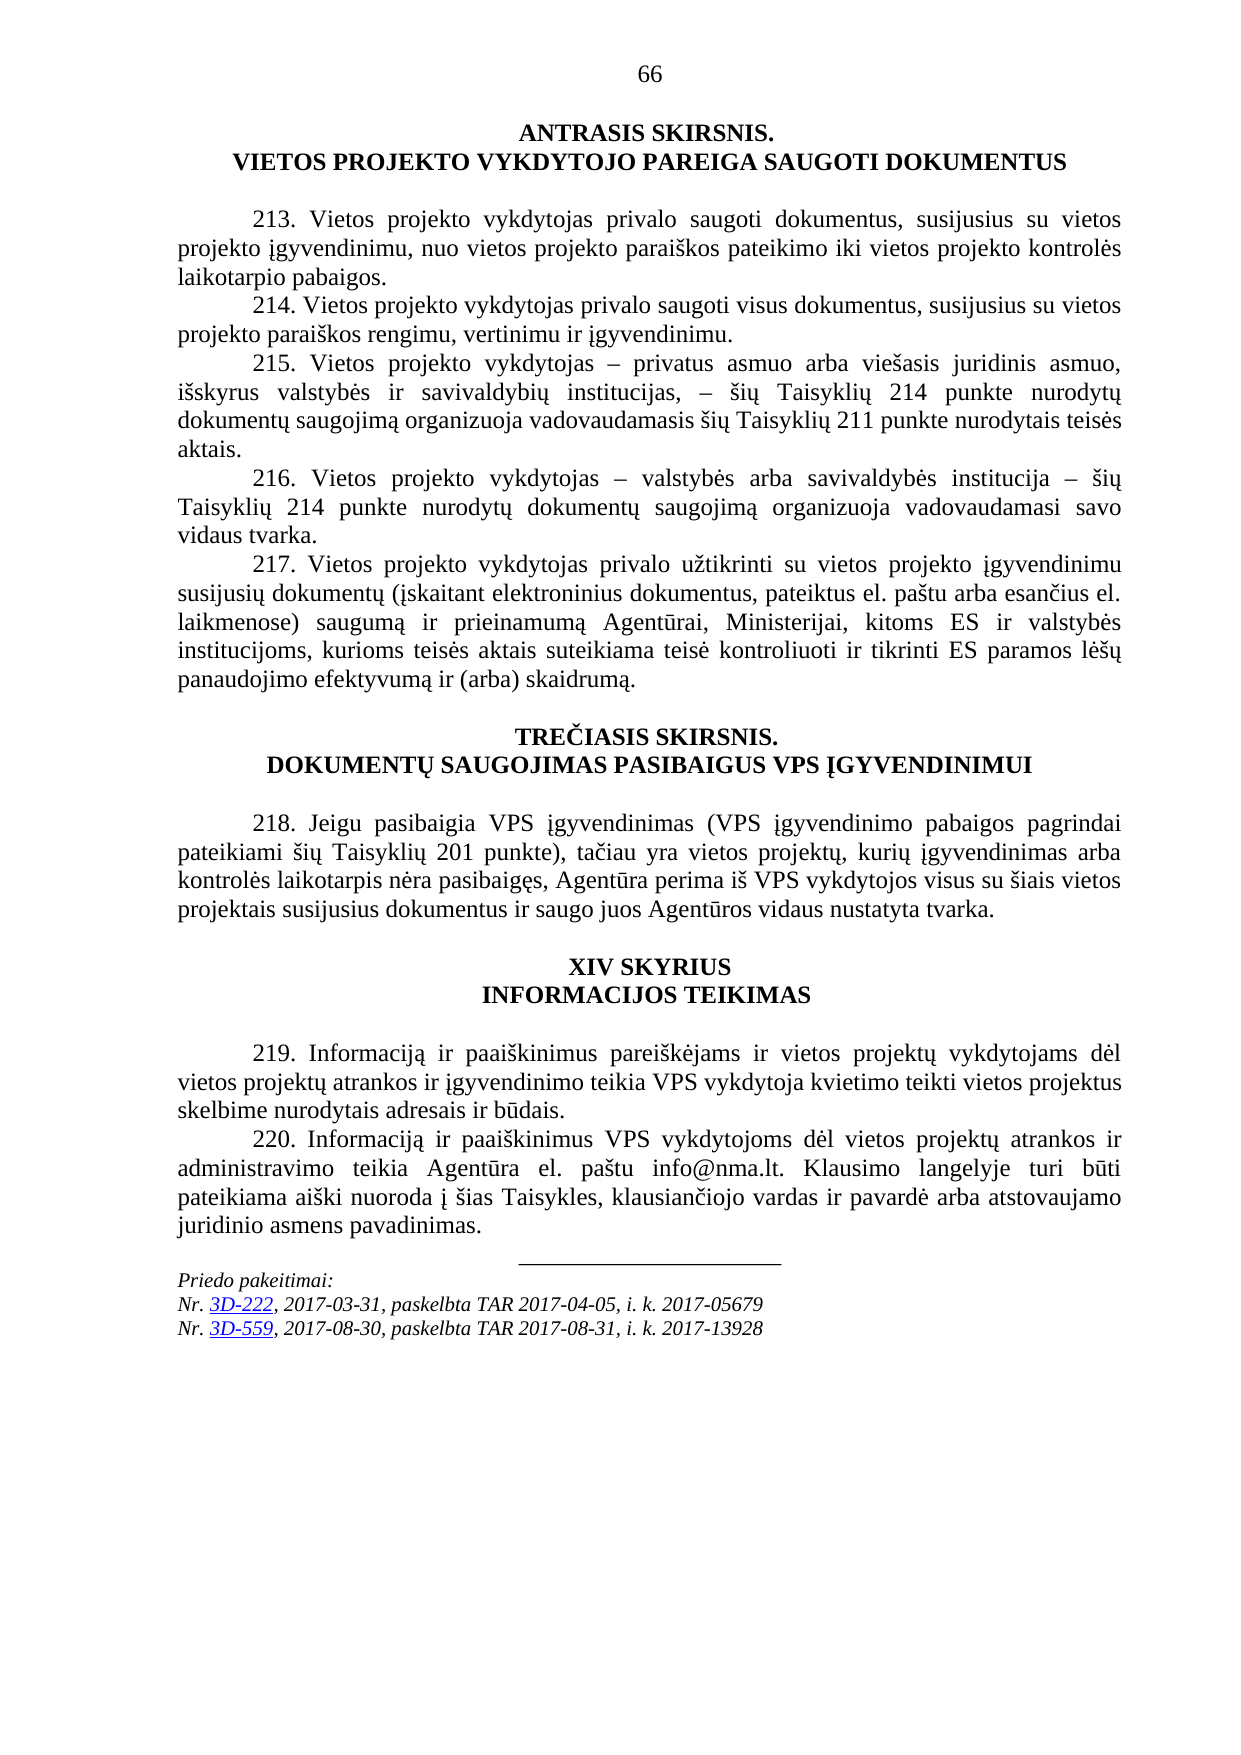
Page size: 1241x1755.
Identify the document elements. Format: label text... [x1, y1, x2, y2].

text Nr. 3D-559, 2017-08-30, paskelbta TAR 2017-08-31, i. k. 2017-13928 [177, 1316, 1122, 1340]
text TREČIASIS SKIRSNIS. [177, 722, 1122, 751]
text 218. Jeigu pasibaigia VPS įgyvendinimas (VPS įgyvendinimo pabaigos pagrindai pateikiami šių Taisyklių 201 punkte), tačiau yra vietos projektų, kurių įgyvendinimas arba kontrolės laikotarpis nėra pasibaigęs, Agentūra perima iš VPS vykdytojos visus su šiais vietos projektais susijusius dokumentus ir saugo juos Agentūros vidaus nustatyta tvarka. [177, 808, 1122, 923]
text INFORMACIJOS TEIKIMAS [177, 981, 1122, 1009]
text 220. Informaciją ir paaiškinimus VPS vykdytojoms dėl vietos projektų atrankos ir administravimo teikia Agentūra el. paštu info@nma.lt. Klausimo langelyje turi būti pateikiama aiški nuoroda į šias Taisykles, klausiančiojo vardas ir pavardė arba atstovaujamo juridinio asmens pavadinimas. [177, 1124, 1122, 1239]
text VIETOS PROJEKTO VYKDYTOJO PAREIGA SAUGOTI DOKUMENTUS [177, 147, 1122, 176]
text 219. Informaciją ir paaiškinimus pareiškėjams ir vietos projektų vykdytojams dėl vietos projektų atrankos ir įgyvendinimo teikia VPS vykdytoja kvietimo teikti vietos projektus skelbime nurodytais adresais ir būdais. [177, 1038, 1122, 1124]
text DOKUMENTŲ SAUGOJIMAS PASIBAIGUS VPS ĮGYVENDINIMUI [177, 751, 1122, 779]
text Priedo pakeitimai: [177, 1268, 1122, 1292]
text Nr. 3D-222, 2017-03-31, paskelbta TAR 2017-04-05, i. k. 2017-05679 [177, 1292, 1122, 1316]
text _____________________ [177, 1239, 1122, 1268]
text XIV SKYRIUS [177, 952, 1122, 981]
text 214. Vietos projekto vykdytojas privalo saugoti visus dokumentus, susijusius su vietos projekto paraiškos rengimu, vertinimu ir įgyvendinimu. [177, 291, 1122, 348]
text 216. Vietos projekto vykdytojas – valstybės arba savivaldybės institucija – šių Taisyklių 214 punkte nurodytų dokumentų saugojimą organizuoja vadovaudamasi savo vidaus tvarka. [177, 463, 1122, 549]
text ANTRASIS SKIRSNIS. [177, 118, 1122, 147]
text 217. Vietos projekto vykdytojas privalo užtikrinti su vietos projekto įgyvendinimu susijusių dokumentų (įskaitant elektroninius dokumentus, pateiktus el. paštu arba esančius el. laikmenose) saugumą ir prieinamumą Agentūrai, Ministerijai, kitoms ES ir valstybės institucijoms, kurioms teisės aktais suteikiama teisė kontroliuoti ir tikrinti ES paramos lėšų panaudojimo efektyvumą ir (arba) skaidrumą. [177, 549, 1122, 693]
text 213. Vietos projekto vykdytojas privalo saugoti dokumentus, susijusius su vietos projekto įgyvendinimu, nuo vietos projekto paraiškos pateikimo iki vietos projekto kontrolės laikotarpio pabaigos. [177, 204, 1122, 291]
text 215. Vietos projekto vykdytojas – privatus asmuo arba viešasis juridinis asmuo, išskyrus valstybės ir savivaldybių institucijas, – šių Taisyklių 214 punkte nurodytų dokumentų saugojimą organizuoja vadovaudamasis šių Taisyklių 211 punkte nurodytais teisės aktais. [177, 348, 1122, 463]
